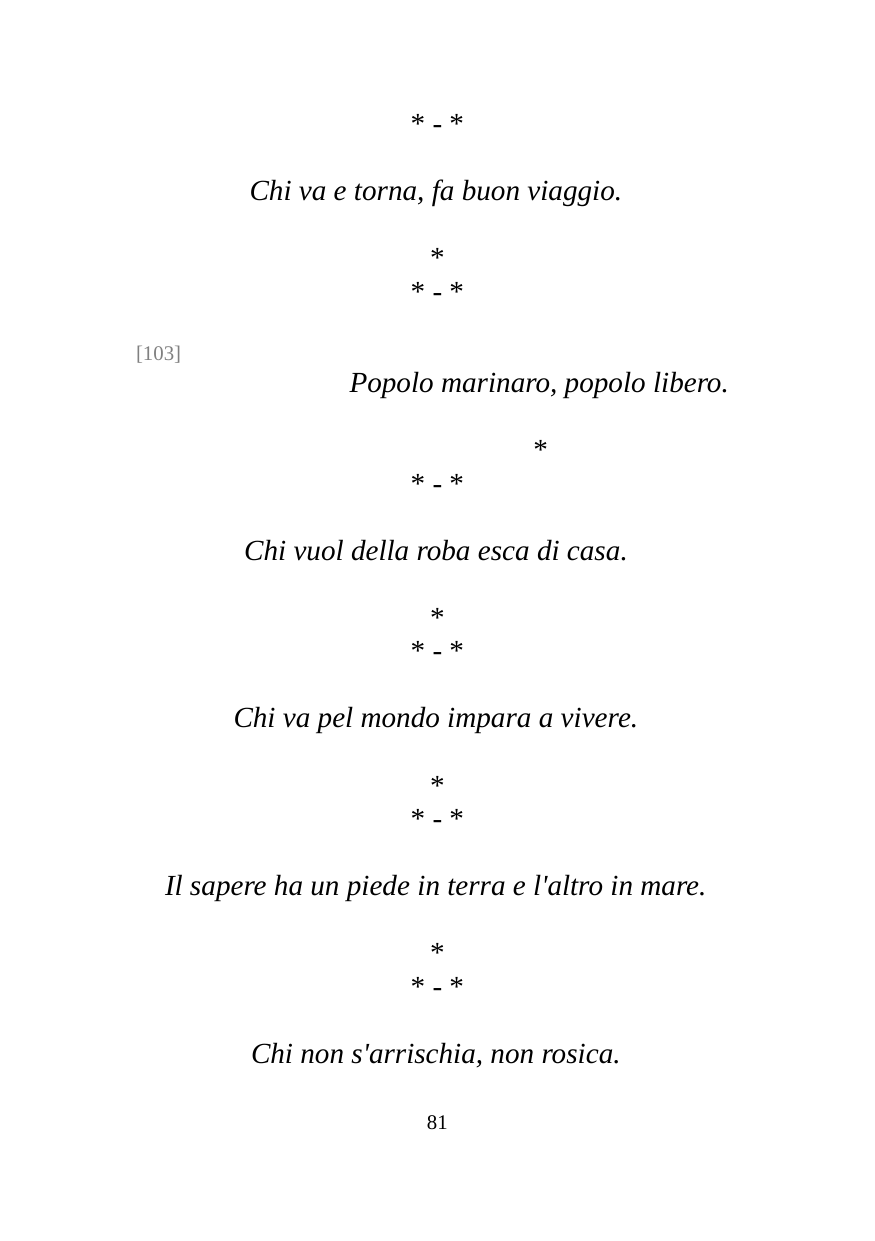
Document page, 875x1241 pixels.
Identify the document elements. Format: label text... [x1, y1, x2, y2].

text Chi va pel mondo impara a vivere. [106, 701, 768, 734]
text * - * [106, 274, 768, 307]
text * - * [106, 466, 768, 499]
text * [106, 935, 768, 969]
text * [106, 768, 768, 801]
text * - * [106, 106, 768, 140]
text Chi vuol della roba esca di casa. [106, 533, 768, 566]
text * [106, 600, 768, 633]
text * [106, 240, 768, 274]
text * - * [106, 633, 768, 667]
text [103] [106, 341, 768, 365]
text * - * [106, 969, 768, 1002]
text Chi va e torna, fa buon viaggio. [106, 173, 768, 207]
text Popolo marinaro, popolo libero. [313, 365, 768, 399]
text * [313, 432, 768, 466]
text Il sapere ha un piede in terra e l'altro in mare. [106, 868, 768, 902]
text Chi non s'arrischia, non rosica. [106, 1036, 768, 1069]
text * - * [106, 801, 768, 835]
